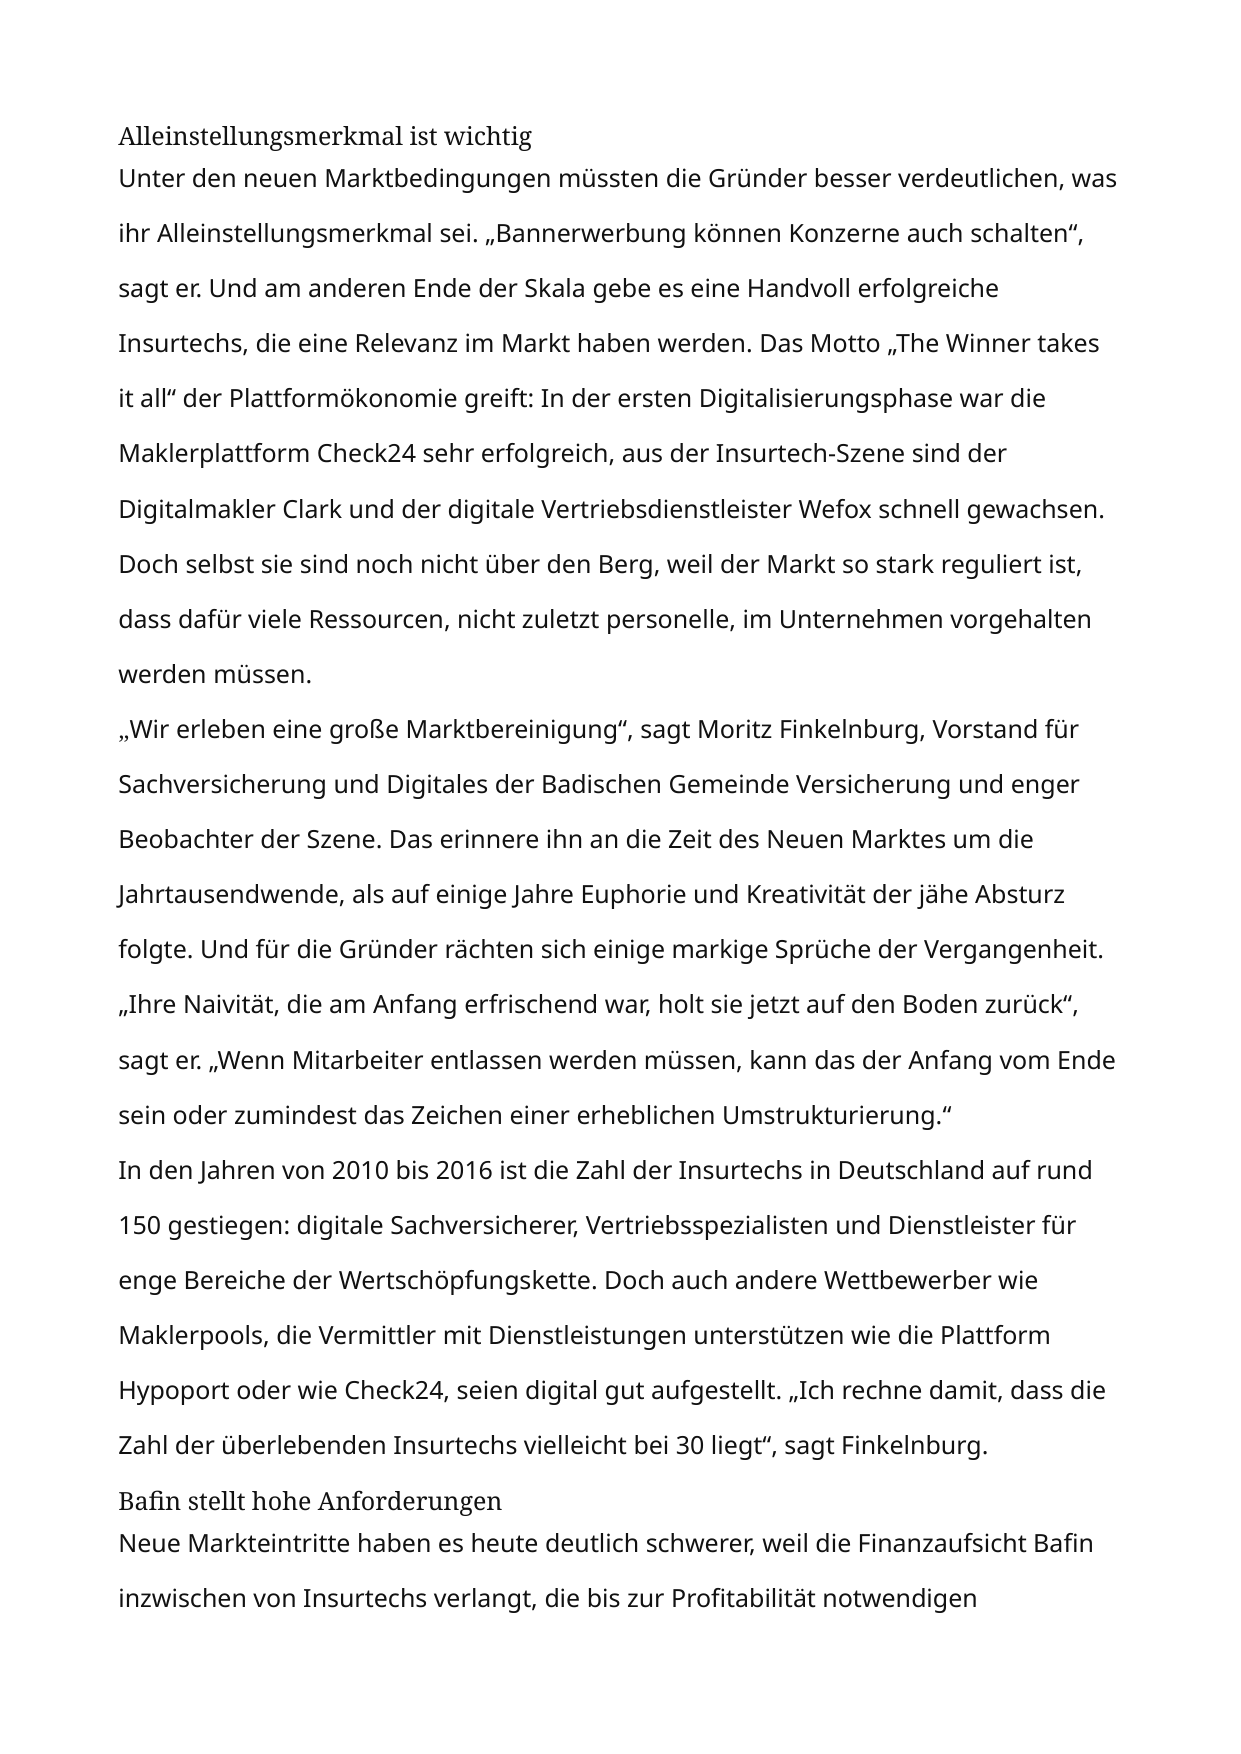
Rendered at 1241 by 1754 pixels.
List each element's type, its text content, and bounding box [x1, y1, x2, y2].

text Neue Markteintritte haben es heute deutlich schwerer, weil die Finanzaufsicht Bafin inzwischen von Insurtechs verlangt, die bis zur Profitabilität notwendigen [118, 1526, 1122, 1615]
subtitle Bafin stellt hohe Anforderungen [118, 1483, 1122, 1517]
subtitle Alleinstellungsmerkmal ist wichtig [118, 118, 1122, 152]
text In den Jahren von 2010 bis 2016 ist die Zahl der Insurtechs in Deutschland auf rund 150 gestiegen: digitale Sachversicherer, Vertriebsspezialisten und Dienstleister für enge Bereiche der Wertschöpfungskette. Doch auch andere Wettbewerber wie Maklerpools, die Vermittler mit Dienstleistungen unterstützen wie die Plattform Hypoport oder wie Check24, seien digital gut aufgestellt. „Ich rechne damit, dass die Zahl der überlebenden Insurtechs vielleicht bei 30 liegt“, sagt Finkelnburg. [118, 1152, 1122, 1462]
text Unter den neuen Marktbedingungen müssten die Gründer besser verdeutlichen, was ihr Alleinstellungsmerkmal sei. „Bannerwerbung können Konzerne auch schalten“, sagt er. Und am anderen Ende der Skala gebe es eine Handvoll erfolgreiche Insurtechs, die eine Relevanz im Markt haben werden. Das Motto „The Winner takes it all“ der Plattformökonomie greift: In der ersten Digitalisierungsphase war die Maklerplattform Check24 sehr erfolgreich, aus der Insurtech-Szene sind der Digitalmakler Clark und der digitale Vertriebsdienstleister Wefox schnell gewachsen. Doch selbst sie sind noch nicht über den Berg, weil der Markt so stark reguliert ist, dass dafür viele Ressourcen, nicht zuletzt personelle, im Unternehmen vorgehalten werden müssen. [118, 161, 1122, 691]
text „Wir erleben eine große Marktbereinigung“, sagt Moritz Finkelnburg, Vorstand für Sachversicherung und Digitales der Badischen Gemeinde Versicherung und enger Beobachter der Szene. Das erinnere ihn an die Zeit des Neuen Marktes um die Jahrtausendwende, als auf einige Jahre Euphorie und Kreativität der jähe Absturz folgte. Und für die Gründer rächten sich einige markige Sprüche der Vergangenheit. „Ihre Naivität, die am Anfang erfrischend war, holt sie jetzt auf den Boden zurück“, sagt er. „Wenn Mitarbeiter entlassen werden müssen, kann das der Anfang vom Ende sein oder zumindest das Zeichen einer erheblichen Umstrukturierung.“ [118, 712, 1122, 1131]
